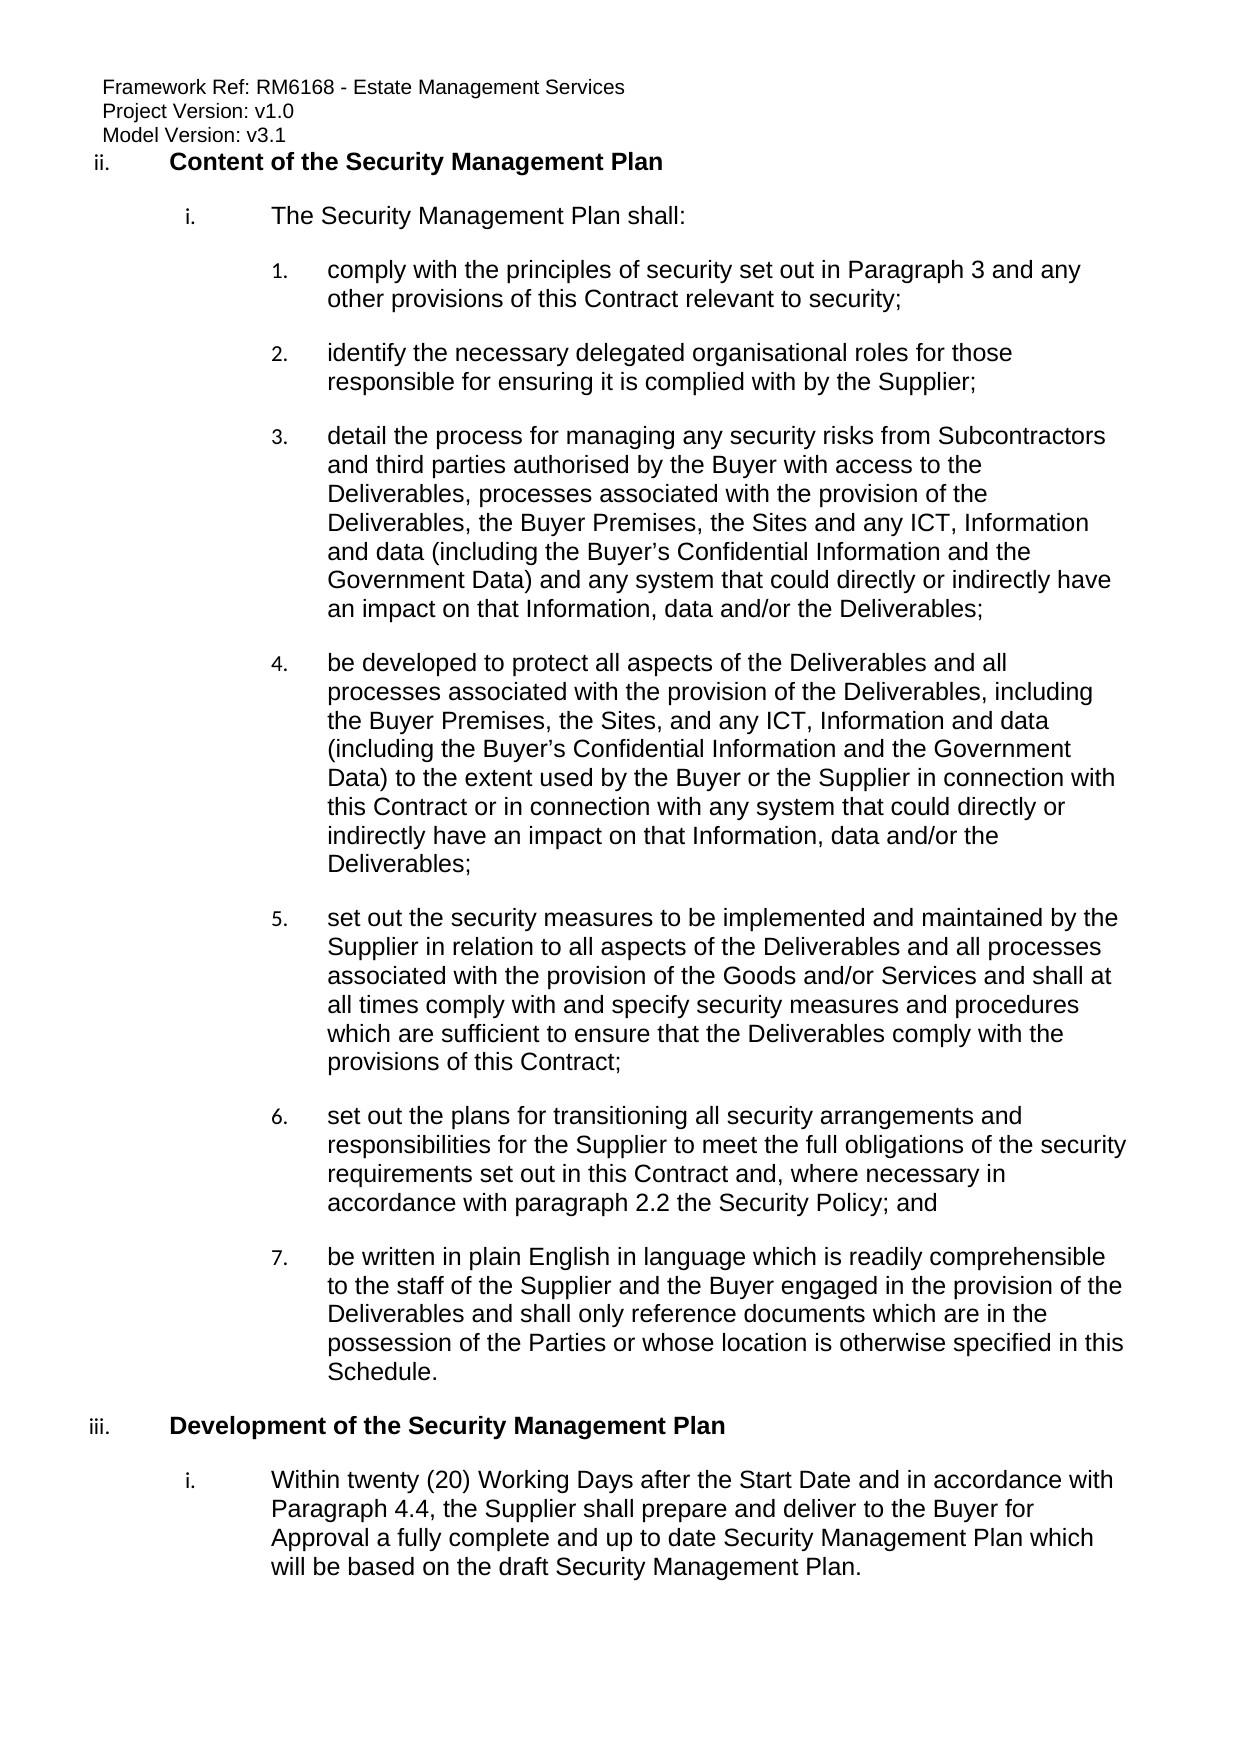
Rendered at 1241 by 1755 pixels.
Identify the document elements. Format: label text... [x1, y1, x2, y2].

list Within twenty (20) Working Days after the Start Date and in accordance with Paragraph 4.4, the Supplier shall prepare and deliver to the Buyer for Approval a fully complete and up to date Security Management Plan which will be based on the draft Security Management Plan. [196, 1465, 1128, 1580]
list set out the security measures to be implemented and maintained by the Supplier in relation to all aspects of the Deliverables and all processes associated with the provision of the Goods and/or Services and shall at all times comply with and specify security measures and procedures which are sufficient to ensure that the Deliverables comply with the provisions of this Contract; [271, 903, 1128, 1076]
list be developed to protect all aspects of the Deliverables and all processes associated with the provision of the Deliverables, including the Buyer Premises, the Sites, and any ICT, Information and data (including the Buyer’s Confidential Information and the Government Data) to the extent used by the Buyer or the Supplier in connection with this Contract or in connection with any system that could directly or indirectly have an impact on that Information, data and/or the Deliverables; [271, 648, 1128, 878]
list comply with the principles of security set out in Paragraph 3 and any other provisions of this Contract relevant to security; [271, 255, 1128, 313]
list identify the necessary delegated organisational roles for those responsible for ensuring it is complied with by the Supplier; [271, 338, 1128, 396]
list set out the plans for transitioning all security arrangements and responsibilities for the Supplier to meet the full obligations of the security requirements set out in this Contract and, where necessary in accordance with paragraph 2.2 the Security Policy; and [271, 1101, 1128, 1216]
list The Security Management Plan shall: [196, 201, 1128, 230]
list Content of the Security Management Plan [110, 147, 1128, 176]
list detail the process for managing any security risks from Subcontractors and third parties authorised by the Buyer with access to the Deliverables, processes associated with the provision of the Deliverables, the Buyer Premises, the Sites and any ICT, Information and data (including the Buyer’s Confidential Information and the Government Data) and any system that could directly or indirectly have an impact on that Information, data and/or the Deliverables; [271, 421, 1128, 623]
list Development of the Security Management Plan [110, 1411, 1128, 1440]
list be written in plain English in language which is readily comprehensible to the staff of the Supplier and the Buyer engaged in the provision of the Deliverables and shall only reference documents which are in the possession of the Parties or whose location is otherwise specified in this Schedule. [271, 1241, 1128, 1386]
